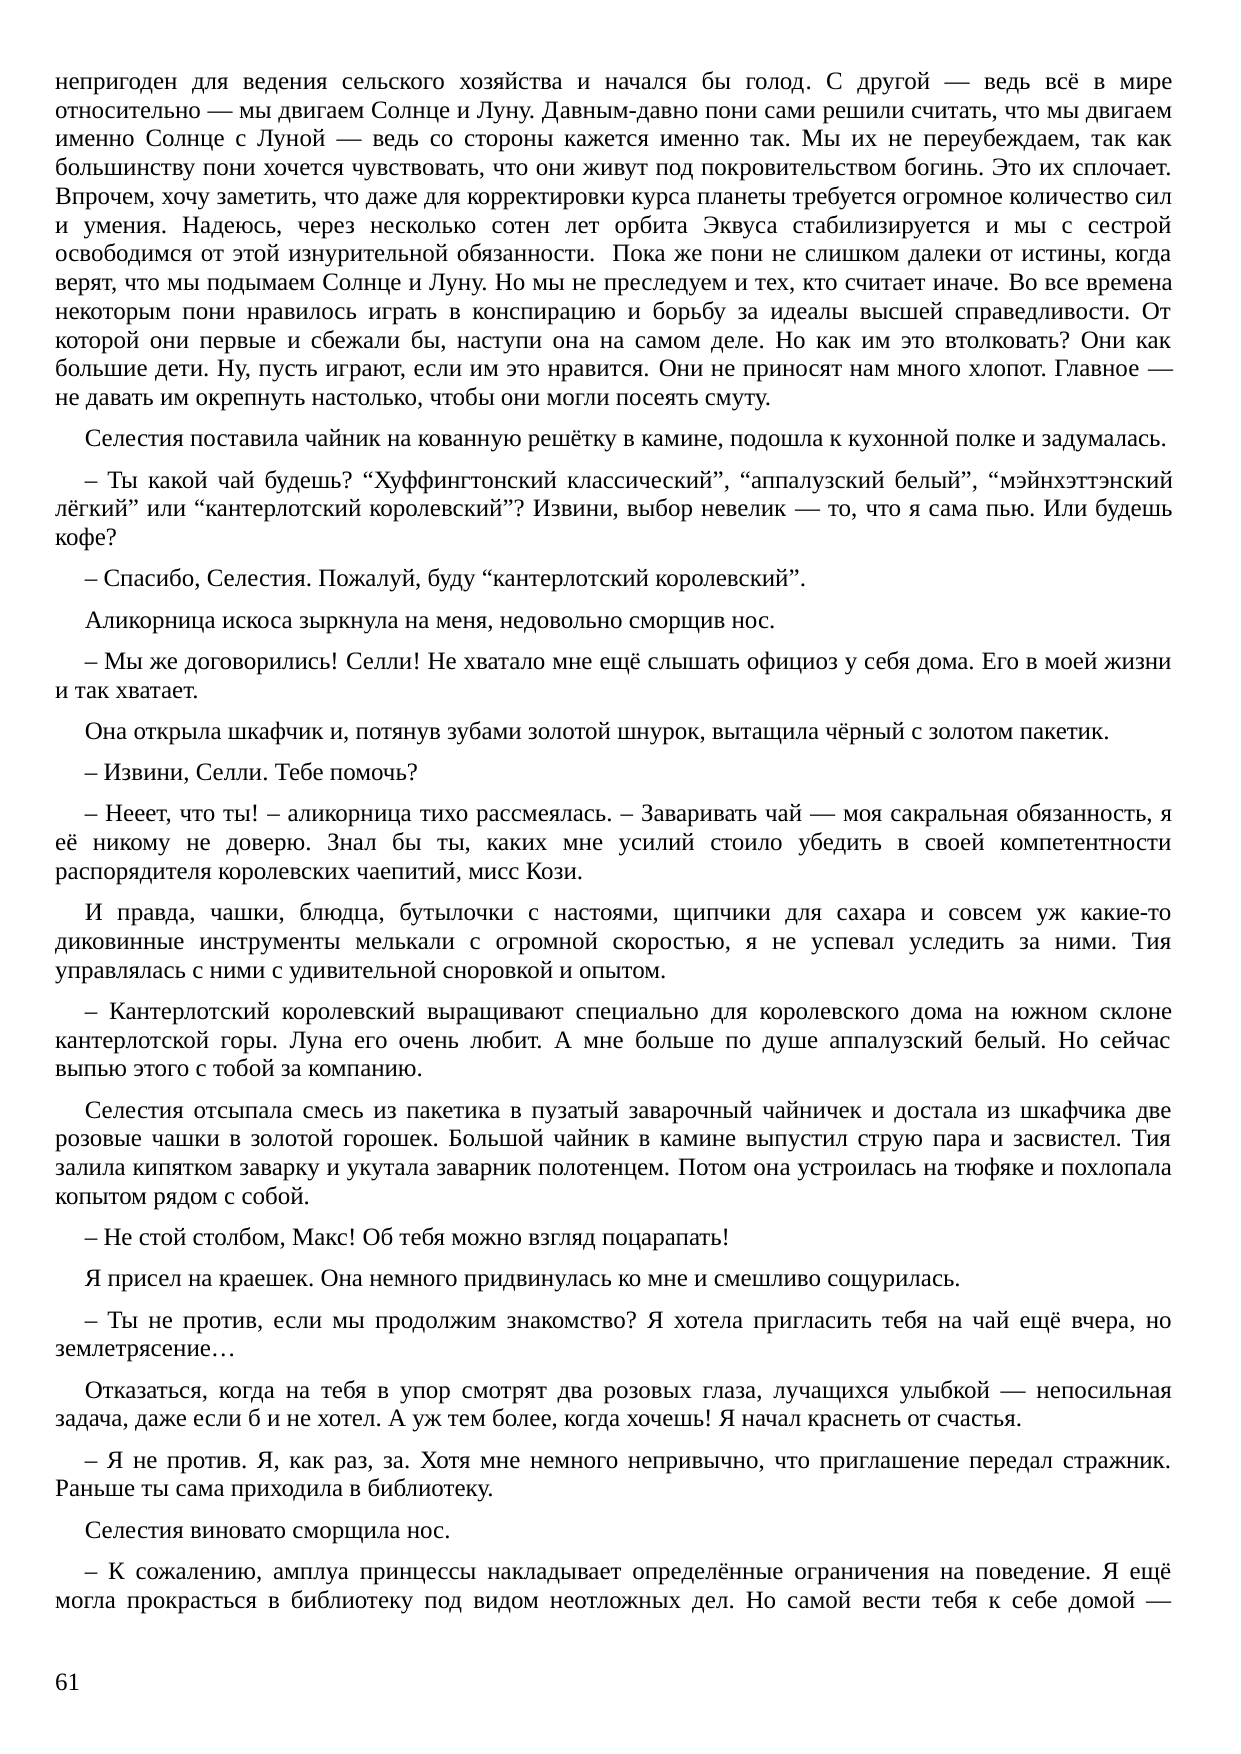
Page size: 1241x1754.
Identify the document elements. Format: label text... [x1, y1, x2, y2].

text Я присел на краешек. Она немного придвинулась ко мне и смешливо сощурилась. [55, 1263, 1173, 1292]
text – Спасибо, Селестия. Пожалуй, буду “кантерлотский королевский”. [55, 563, 1173, 592]
text – Ты какой чай будешь? “Хуффингтонский классический”, “аппалузский белый”, “мэйнхэттэнский лёгкий” или “кантерлотский королевский”? Извини, выбор невелик — то, что я сама пью. Или будешь кофе? [55, 465, 1173, 551]
text – Я не против. Я, как раз, за. Хотя мне немного непривычно, что приглашение передал стражник. Раньше ты сама приходила в библиотеку. [55, 1445, 1173, 1502]
text Аликорница искоса зыркнула на меня, недовольно сморщив нос. [55, 605, 1173, 633]
text Селестия виновато сморщила нос. [55, 1515, 1173, 1543]
text – Ты не против, если мы продолжим знакомство? Я хотела пригласить тебя на чай ещё вчера, но землетрясение… [55, 1305, 1173, 1362]
text непригоден для ведения сельского хозяйства и начался бы голод. С другой — ведь всё в мире относительно — мы двигаем Солнце и Луну. Давным-давно пони сами решили считать, что мы двигаем именно Солнце с Луной — ведь со стороны кажется именно так. Мы их не переубеждаем, так как большинству пони хочется чувствовать, что они живут под покровительством богинь. Это их сплочает. Впрочем, хочу заметить, что даже для корректировки курса планеты требуется огромное количество сил и умения. Надеюсь, через несколько сотен лет орбита Эквуса стабилизируется и мы с сестрой освободимся от этой изнурительной обязанности. Пока же пони не слишком далеки от истины, когда верят, что мы подымаем Солнце и Луну. Но мы не преследуем и тех, кто считает иначе. Во все времена некоторым пони нравилось играть в конспирацию и борьбу за идеалы высшей справедливости. От которой они первые и сбежали бы, наступи она на самом деле. Но как им это втолковать? Они как большие дети. Ну, пусть играют, если им это нравится. Они не приносят нам много хлопот. Главное — не давать им окрепнуть настолько, чтобы они могли посеять смуту. [55, 66, 1173, 411]
text Отказаться, когда на тебя в упор смотрят два розовых глаза, лучащихся улыбкой — непосильная задача, даже если б и не хотел. А уж тем более, когда хочешь! Я начал краснеть от счастья. [55, 1375, 1173, 1432]
text Селестия поставила чайник на кованную решётку в камине, подошла к кухонной полке и задумалась. [55, 423, 1173, 452]
text – Кантерлотский королевский выращивают специально для королевского дома на южном склоне кантерлотской горы. Луна его очень любит. А мне больше по душе аппалузский белый. Но сейчас выпью этого с тобой за компанию. [55, 996, 1173, 1082]
text – Мы же договорились! Селли! Не хватало мне ещё слышать официоз у себя дома. Его в моей жизни и так хватает. [55, 646, 1173, 703]
text И правда, чашки, блюдца, бутылочки с настоями, щипчики для сахара и совсем уж какие-то диковинные инструменты мелькали с огромной скоростью, я не успевал уследить за ними. Тия управлялась с ними с удивительной сноровкой и опытом. [55, 897, 1173, 983]
text – К сожалению, амплуа принцессы накладывает определённые ограничения на поведение. Я ещё могла прокрасться в библиотеку под видом неотложных дел. Но самой вести тебя к себе домой — [55, 1556, 1173, 1613]
text – Нееет, что ты! – аликорница тихо рассмеялась. – Заваривать чай — моя сакральная обязанность, я её никому не доверю. Знал бы ты, каких мне усилий стоило убедить в своей компетентности распорядителя королевских чаепитий, мисс Кози. [55, 798, 1173, 885]
text Она открыла шкафчик и, потянув зубами золотой шнурок, вытащила чёрный с золотом пакетик. [55, 716, 1173, 745]
text – Извини, Селли. Тебе помочь? [55, 757, 1173, 786]
text – Не стой столбом, Макс! Об тебя можно взгляд поцарапать! [55, 1222, 1173, 1251]
text Селестия отсыпала смесь из пакетика в пузатый заварочный чайничек и достала из шкафчика две розовые чашки в золотой горошек. Большой чайник в камине выпустил струю пара и засвистел. Тия залила кипятком заварку и укутала заварник полотенцем. Потом она устроилась на тюфяке и похлопала копытом рядом с собой. [55, 1095, 1173, 1210]
